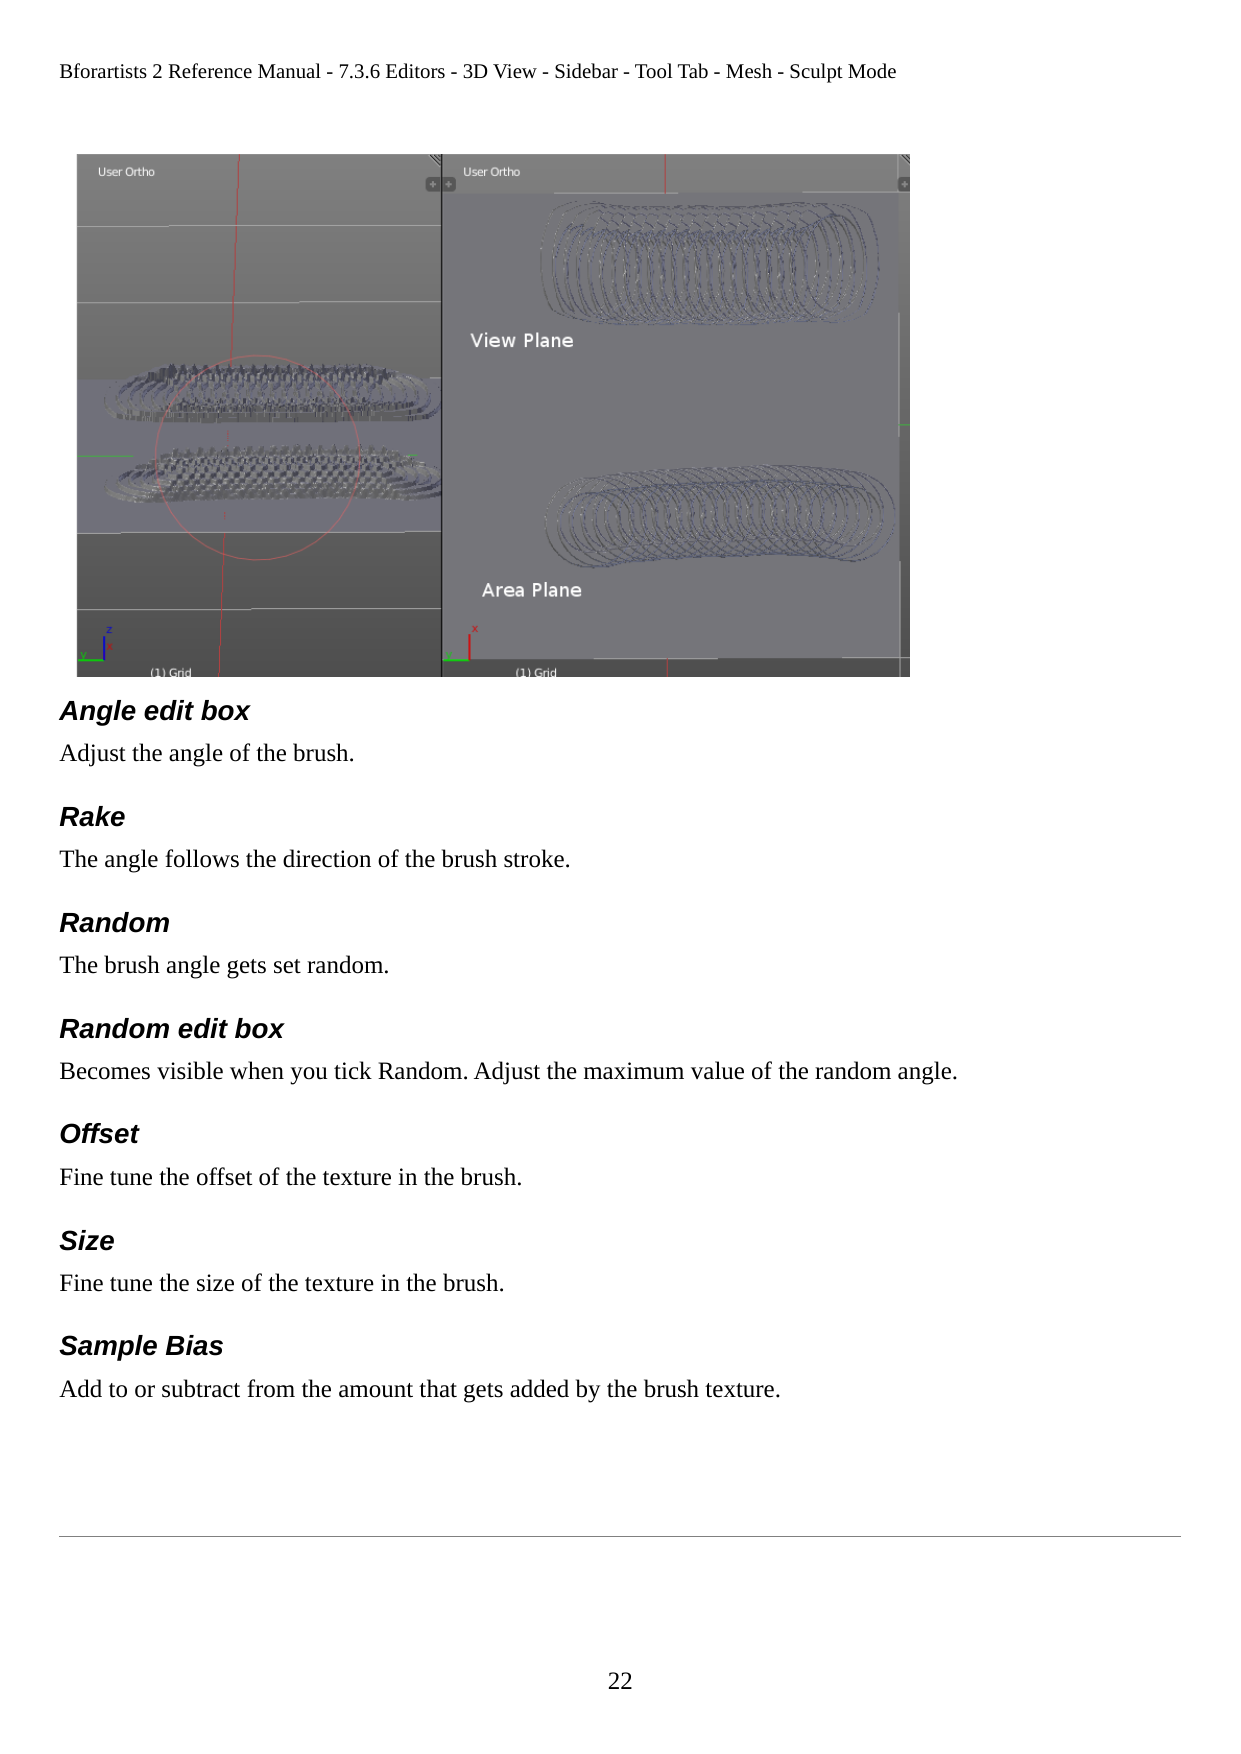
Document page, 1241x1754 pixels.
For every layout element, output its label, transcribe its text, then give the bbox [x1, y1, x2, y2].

subtitle Random [59, 906, 1181, 938]
subtitle Sample Bias [59, 1330, 1181, 1362]
picture [76, 154, 910, 677]
text Fine tune the size of the texture in the brush. [59, 1268, 1181, 1297]
text Fine tune the offset of the texture in the brush. [59, 1162, 1181, 1191]
text Add to or subtract from the amount that gets added by the brush texture. [59, 1374, 1181, 1403]
text The brush angle gets set random. [59, 950, 1181, 979]
subtitle Offset [59, 1118, 1181, 1150]
subtitle Size [59, 1224, 1181, 1256]
subtitle Angle edit box [59, 137, 1181, 726]
text Becomes visible when you tick Random. Adjust the maximum value of the random angle. [59, 1056, 1181, 1085]
text Adjust the angle of the brush. [59, 738, 1181, 767]
subtitle Random edit box [59, 1012, 1181, 1044]
text The angle follows the direction of the brush stroke. [59, 844, 1181, 873]
subtitle Rake [59, 800, 1181, 832]
